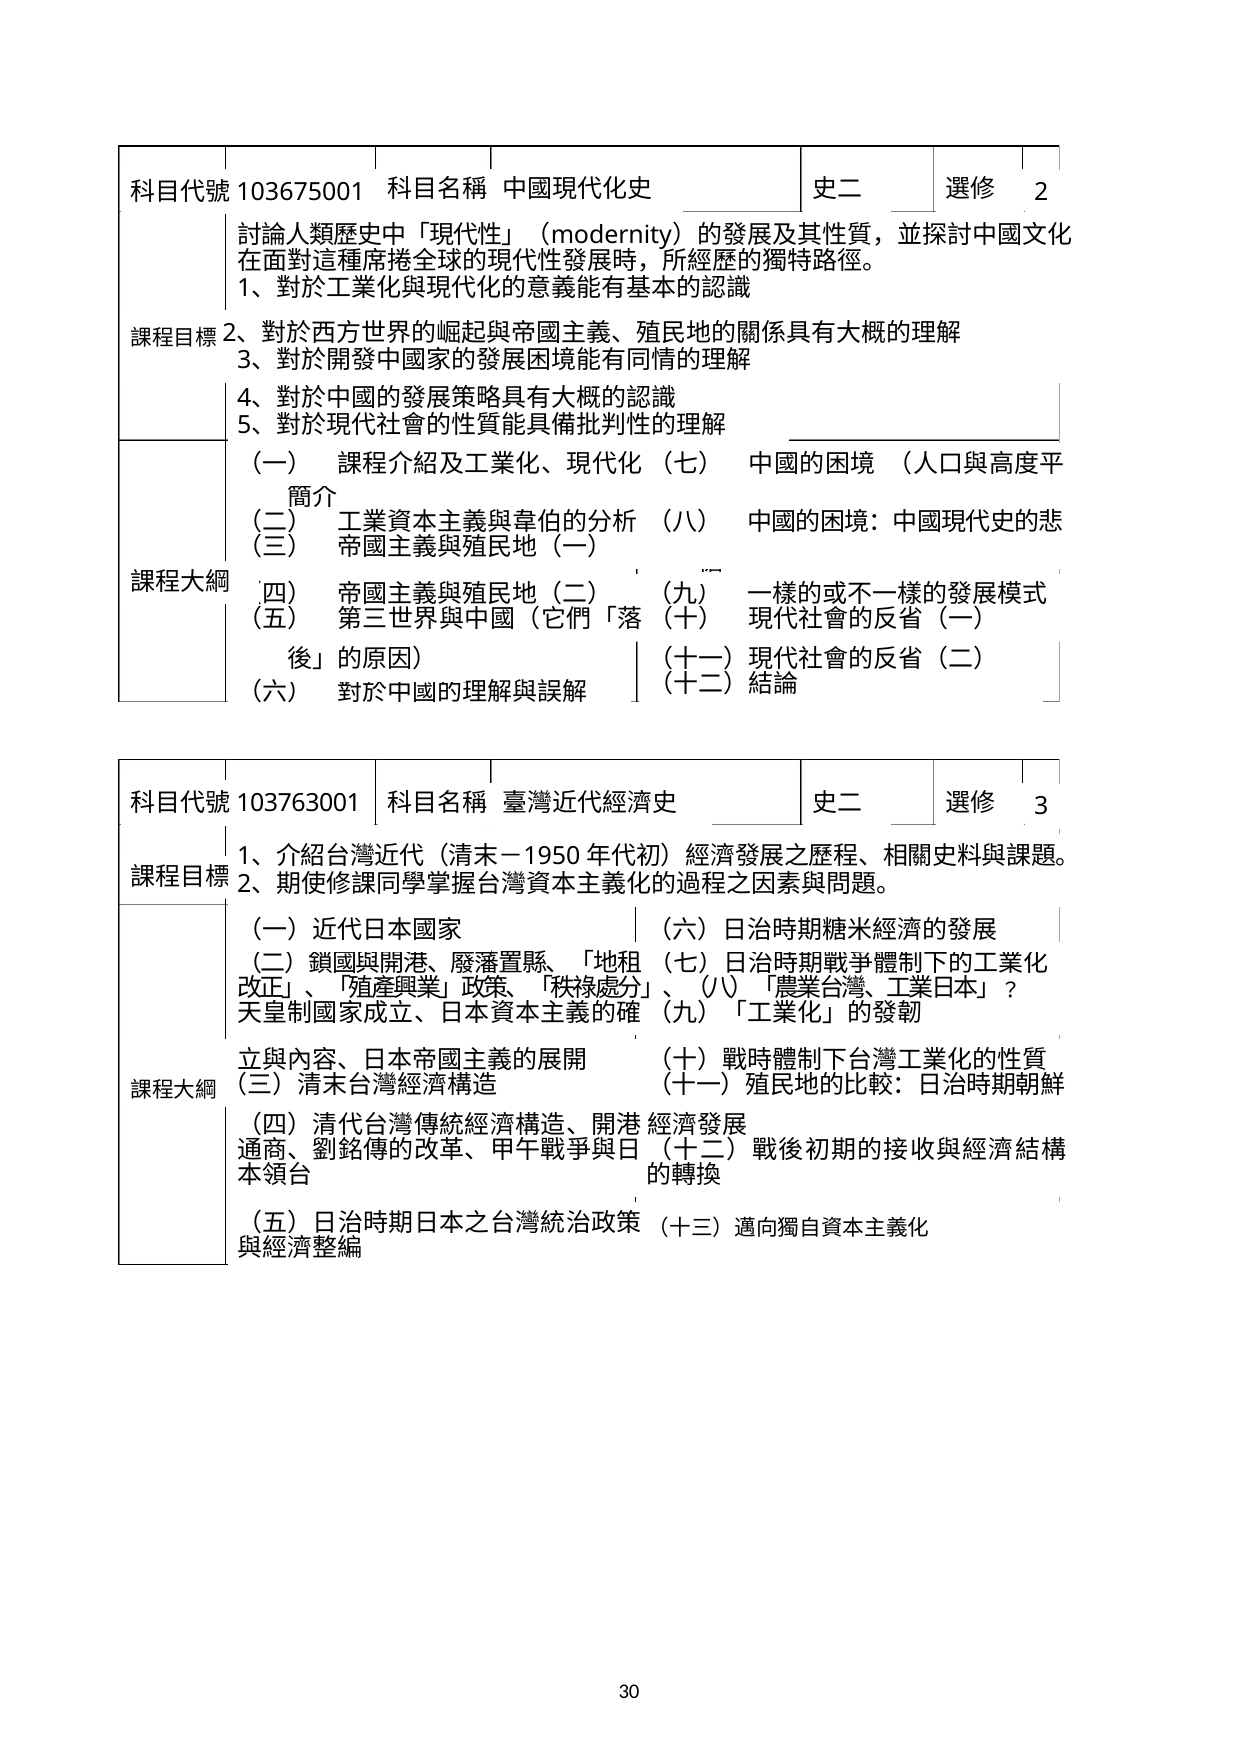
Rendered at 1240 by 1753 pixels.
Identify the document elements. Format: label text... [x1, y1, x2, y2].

text 2、期使修課同學掌握台灣資本主義化的過程之因素與問題。 [237, 870, 1182, 898]
picture [118, 145, 1060, 702]
text 簡介 [287, 486, 1171, 510]
text （五）日治時期日本之台灣統治政策 （十三）邁向獨自資本主義化 [237, 1211, 1064, 1236]
text 課程目標 2、對於西方世界的崛起與帝國主義、殖民地的關係具有大概的理解 [130, 319, 1083, 347]
text 本領台 的轉換 [237, 1163, 1171, 1188]
text 1、介紹台灣近代（清末－1950 年代初）經濟發展之歷程、相關史料與課題。 [237, 843, 1182, 870]
text 史二 [812, 178, 882, 203]
text （一）近代日本國家 [237, 918, 482, 943]
picture [752, 569, 1060, 574]
text 5、對於現代社會的性質能具備批判性的理解 [237, 412, 780, 439]
text 改正」、「殖產興業」政策、「秩祿處分」、（八）「農業台灣、工業日本」﹖ [237, 976, 1225, 1001]
text （二）鎖國與開港、廢藩置縣、「地租 （七）日治時期戰爭體制下的工業化 [237, 951, 1225, 976]
text （十二）結論 [648, 673, 1034, 698]
text 科目名稱 中國現代化史 [387, 178, 674, 203]
text （一） 課程介紹及工業化、現代化 （七） 中國的困境 （人口與高度平 [237, 452, 1172, 477]
text （十）戰時體制下台灣工業化的性質 [647, 1048, 1118, 1073]
picture [118, 759, 1060, 1265]
text （四） 帝國主義與殖民地（二） （九） 一樣的或不一樣的發展模式 [237, 583, 1153, 608]
text 愴 [698, 569, 743, 575]
picture [259, 569, 689, 574]
text 30 [618, 1678, 653, 1704]
text 後」的原因） [287, 648, 457, 673]
text 史二 [812, 792, 882, 817]
text 2 [1034, 179, 1066, 206]
text 通商、劉銘傳的改革、甲午戰爭與日 （十二）戰後初期的接收與經濟結構 [237, 1138, 1171, 1163]
text 與經濟整編 [237, 1236, 1064, 1261]
text （五） 第三世界與中國（它們「落 （十） 現代社會的反省（一） [237, 608, 1153, 633]
text 選修 [945, 178, 1015, 203]
text 3、對於開發中國家的發展困境能有同情的理解 [237, 347, 1083, 374]
text 天皇制國家成立、日本資本主義的確 （九）「工業化」的發韌 [237, 1001, 1225, 1026]
text 討論人類歷史中「現代性」（modernity）的發展及其性質，並探討中國文化 [237, 222, 1171, 249]
text 科目代號 103675001 [130, 178, 369, 206]
picture [1043, 642, 1060, 702]
text 科目名稱 臺灣近代經濟史 [387, 792, 703, 817]
text （二） 工業資本主義與韋伯的分析 （八） 中國的困境：中國現代史的悲 [237, 510, 1171, 535]
text （十一）殖民地的比較：日治時期朝鮮 [647, 1073, 1118, 1098]
text 1、對於工業化與現代化的意義能有基本的認識 [237, 274, 1171, 302]
text （六）日治時期糖米經濟的發展 [647, 918, 1032, 943]
text 4、對於中國的發展策略具有大概的認識 [237, 384, 780, 412]
text 科目代號 103763001 [130, 789, 365, 817]
text （十一）現代社會的反省（二） [648, 648, 1034, 673]
text 3 [1034, 793, 1066, 820]
text 在面對這種席捲全球的現代性發展時，所經歷的獨特路徑。 [237, 249, 1171, 274]
text （三） 帝國主義與殖民地（一） [237, 535, 1171, 560]
text 立與內容、日本帝國主義的展開 [237, 1048, 638, 1073]
text 課程目標 [130, 865, 228, 890]
text （六） 對於中國的理解與誤解 [237, 680, 622, 705]
text 選修 [945, 792, 1015, 817]
text 課程大綱 [130, 570, 250, 595]
picture [466, 642, 639, 702]
text （四）清代台灣傳統經濟構造、開港 經濟發展 [237, 1113, 1171, 1138]
picture [789, 383, 1060, 443]
text 課程大綱 （三）清末台灣經濟構造 [130, 1073, 638, 1098]
